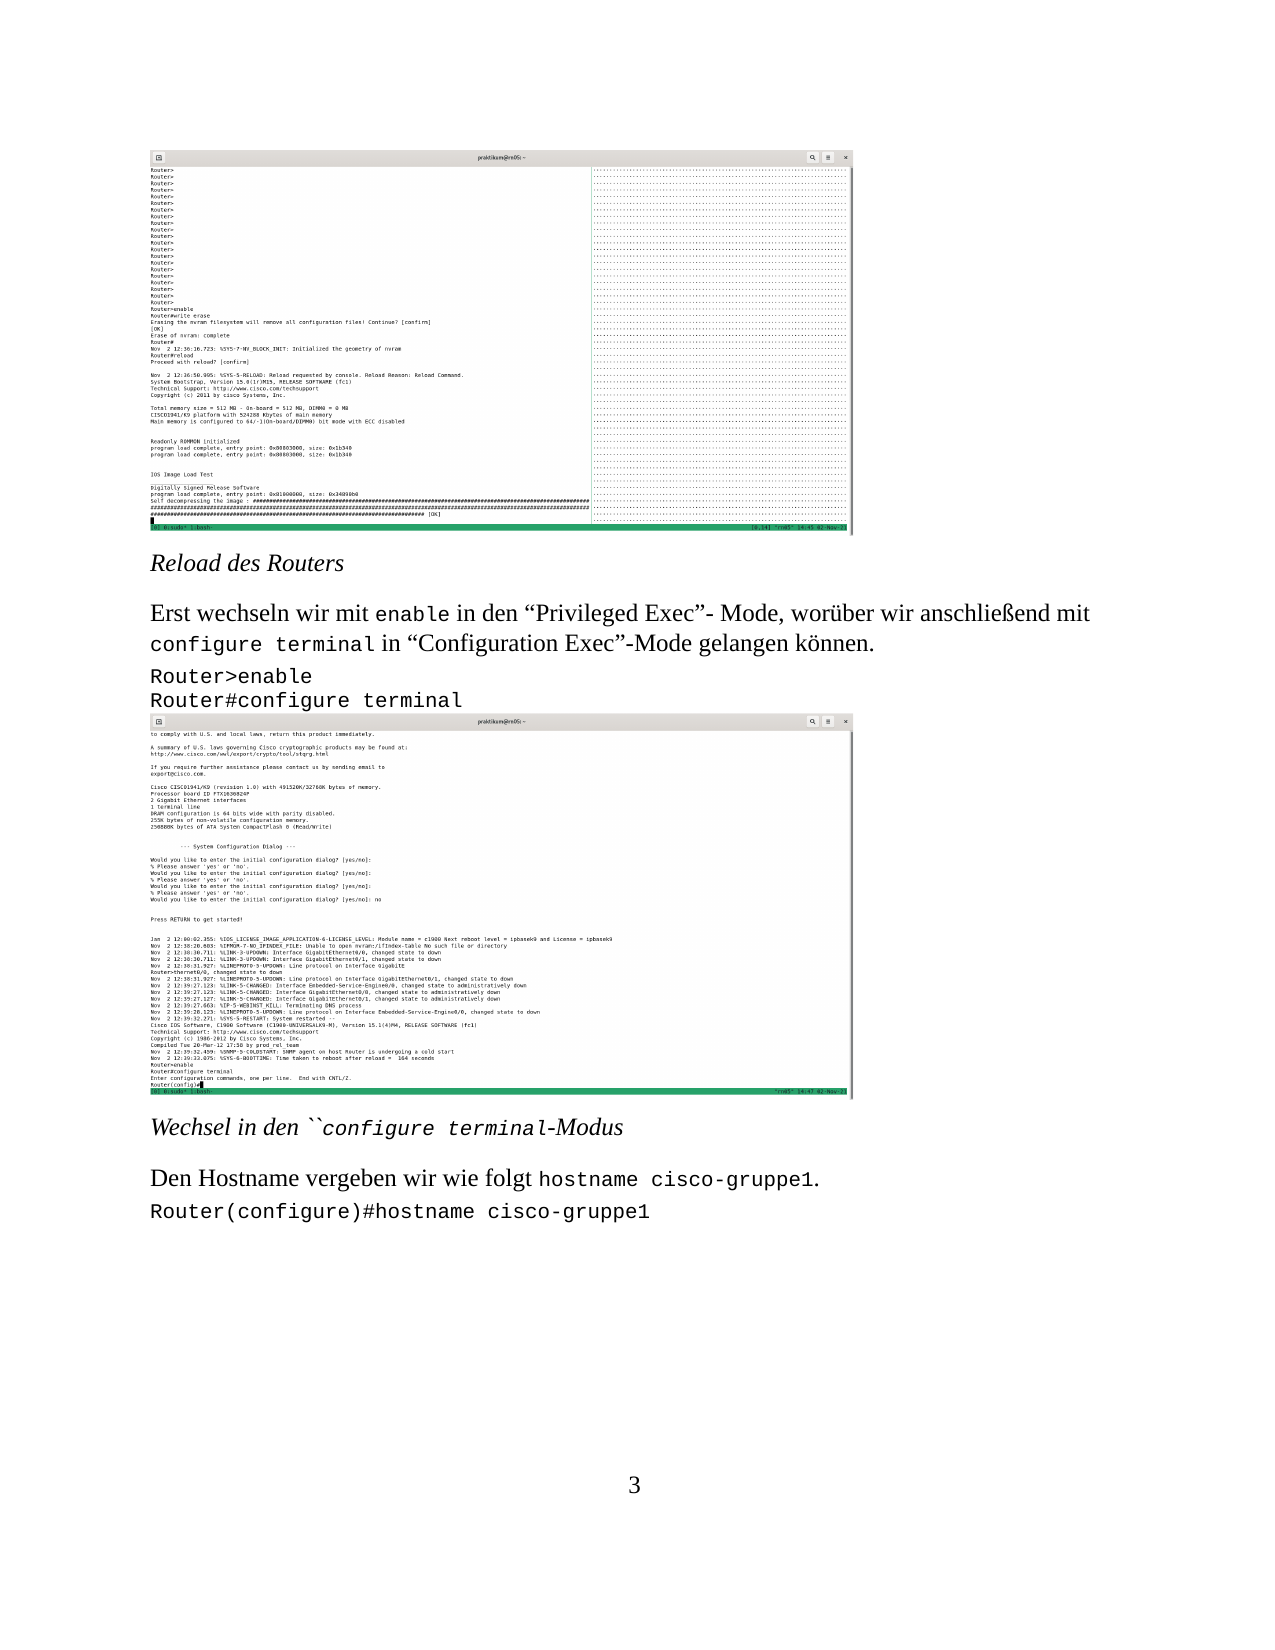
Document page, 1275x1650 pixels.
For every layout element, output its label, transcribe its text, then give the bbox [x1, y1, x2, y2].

text Den Hostname vergeben wir wie folgt hostname cisco-gruppe1. [150, 1163, 1125, 1192]
picture [150, 150, 854, 536]
picture [150, 713, 854, 1100]
text Router(configure)#hostname cisco-gruppe1 [150, 1201, 1125, 1225]
text Erst wechseln wir mit enable in den “Privileged Exec”- Mode, worüber wir anschließend mit configure terminal in “Configuration Exec”-Mode gelangen können. [150, 598, 1125, 657]
text Reload des Routers [150, 548, 1125, 577]
text Router>enable [150, 666, 1125, 690]
text Wechsel in den ``configure terminal-Modus [150, 1112, 1125, 1141]
text Router#configure terminal [150, 690, 1125, 714]
